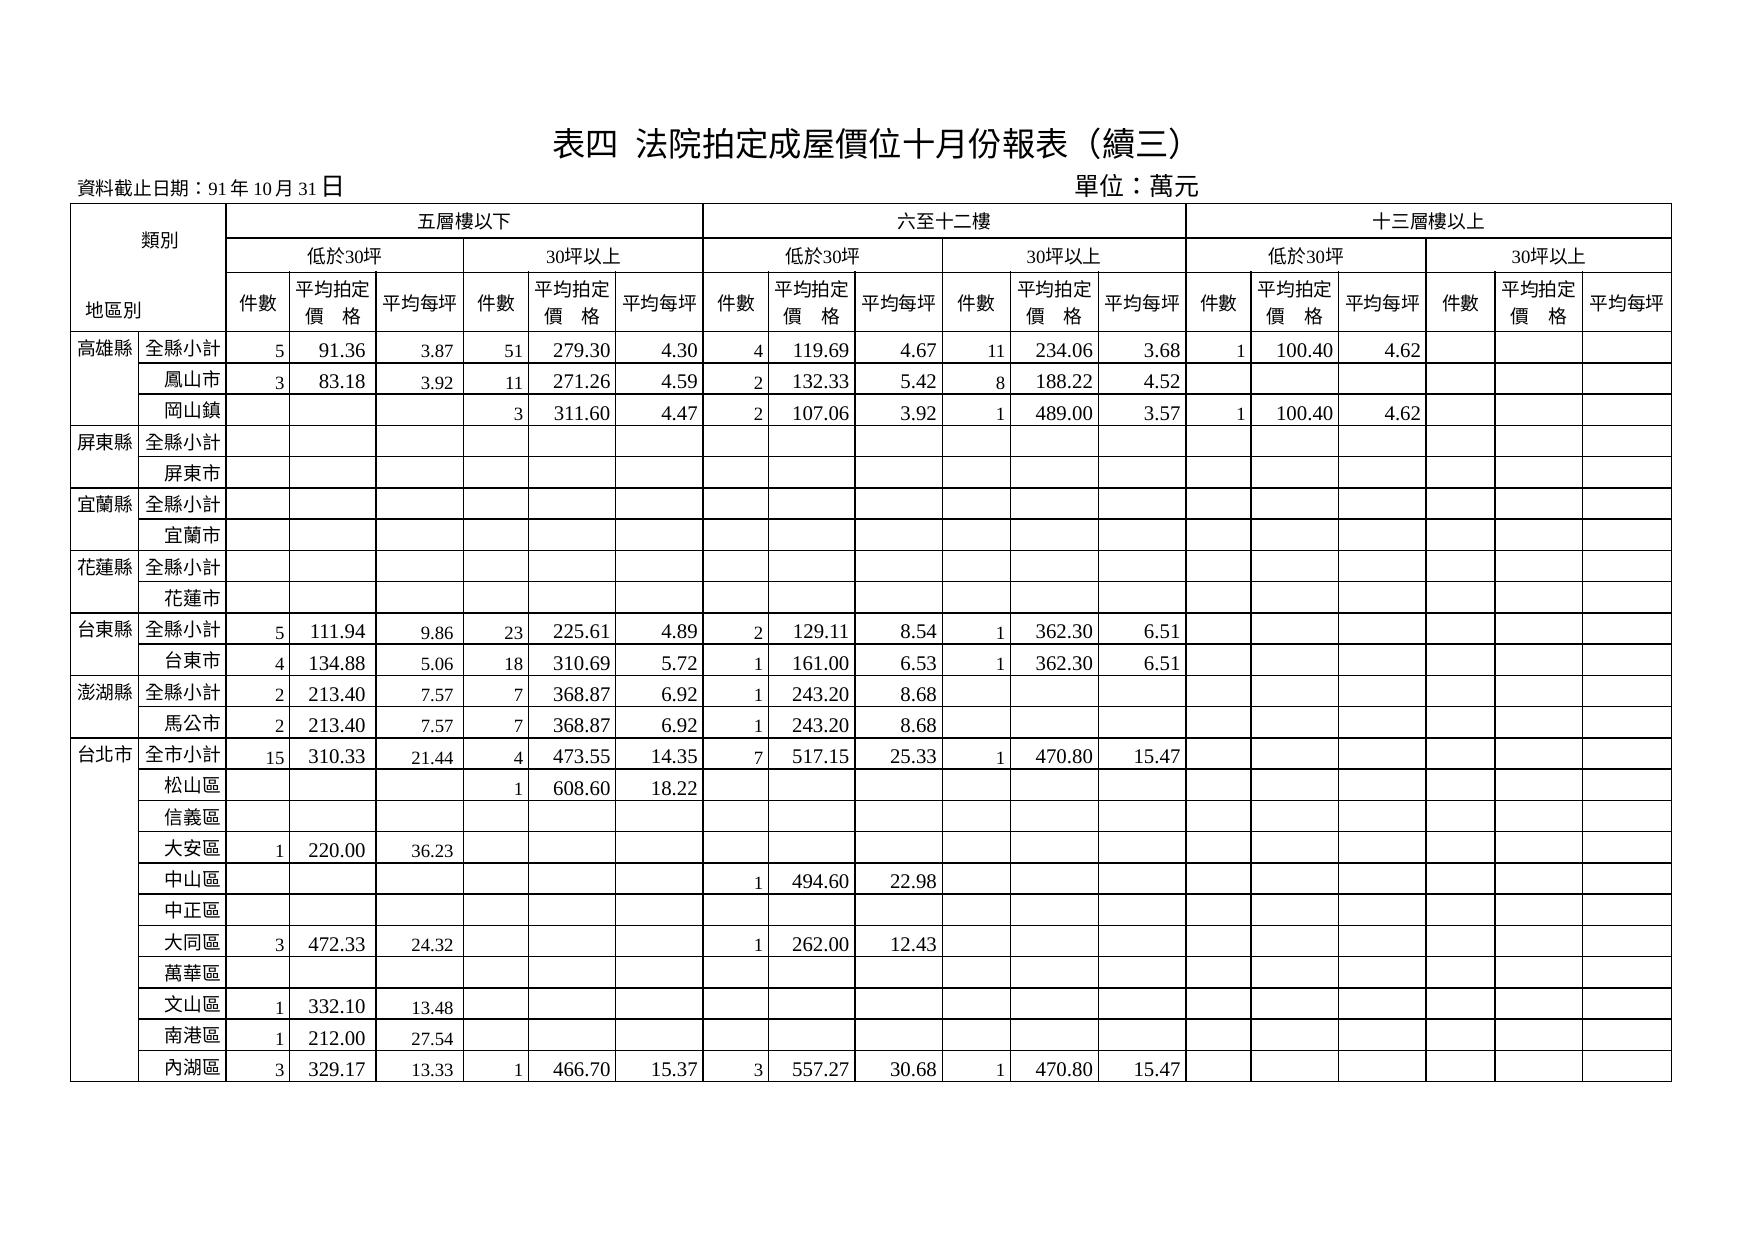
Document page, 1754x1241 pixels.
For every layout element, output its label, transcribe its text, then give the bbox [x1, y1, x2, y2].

table_cell 243.20 [769, 676, 854, 706]
table_header 十三層樓以上 [1187, 204, 1671, 237]
table_cell 1 [227, 832, 289, 862]
table_cell [1011, 989, 1098, 1018]
table_cell [616, 520, 702, 549]
table_cell [1496, 739, 1582, 768]
table_cell [227, 895, 289, 924]
table_cell [1252, 864, 1338, 893]
table_cell [529, 582, 615, 612]
table_cell 平均每坪 [377, 273, 463, 331]
table_cell [769, 801, 854, 831]
table_cell 30.68 [856, 1051, 942, 1081]
table_cell 11 [943, 332, 1010, 362]
table_cell 6.51 [1099, 645, 1185, 674]
table_cell 212.00 [290, 1020, 375, 1049]
table_cell 4.30 [616, 332, 702, 362]
table_cell [1583, 1020, 1671, 1049]
table_cell [1583, 801, 1671, 831]
table_cell [1583, 832, 1671, 862]
table_cell [856, 801, 942, 831]
table_cell [227, 582, 289, 612]
table_cell 低於30坪 [1187, 239, 1425, 271]
table_cell [464, 926, 528, 956]
table_cell [856, 989, 942, 1018]
table_cell [616, 1020, 702, 1049]
table_cell 全縣小計 [139, 489, 225, 518]
table_cell 30坪以上 [943, 239, 1185, 271]
table_cell [377, 520, 463, 549]
table_cell [71, 831, 138, 862]
table_cell 件數 [227, 273, 289, 331]
table_cell 14.35 [616, 739, 702, 768]
table_cell 12.43 [856, 926, 942, 956]
table_cell [1496, 426, 1582, 456]
table_cell [1339, 426, 1425, 456]
table_cell [529, 864, 615, 893]
table_cell [377, 801, 463, 831]
table_cell [1583, 426, 1671, 456]
table_cell [1339, 926, 1425, 956]
table_cell 161.00 [769, 645, 854, 674]
table_cell [1339, 864, 1425, 893]
table_cell [704, 489, 768, 518]
text 表四 法院拍定成屋價位十月份報表（續三） [77, 118, 1677, 166]
table_cell 高雄縣 [71, 332, 138, 362]
table_cell 24.32 [377, 926, 463, 956]
table_cell [290, 801, 375, 831]
table_cell [1099, 864, 1185, 893]
table_cell [1583, 1051, 1671, 1081]
table_cell 4.47 [616, 395, 702, 424]
table_cell [1496, 614, 1582, 643]
table_cell [1252, 364, 1338, 393]
table_cell 362.30 [1011, 645, 1098, 674]
table_cell 15 [227, 739, 289, 768]
table_cell 4.59 [616, 364, 702, 393]
table_cell 3.92 [377, 364, 463, 393]
table_cell [377, 770, 463, 799]
table_cell 中山區 [139, 864, 225, 893]
table_cell [1427, 332, 1494, 362]
table_cell [71, 800, 138, 831]
table_cell 30坪以上 [464, 239, 702, 271]
table_cell 489.00 [1011, 395, 1098, 424]
table_cell [1011, 832, 1098, 862]
table_cell [943, 864, 1010, 893]
table_cell [1339, 551, 1425, 581]
table_cell 30坪以上 [1427, 239, 1671, 271]
table_cell 7 [464, 676, 528, 706]
table_cell [616, 457, 702, 487]
table_cell 27.54 [377, 1020, 463, 1049]
table_cell [1583, 707, 1671, 737]
table_cell 3 [464, 395, 528, 424]
table_cell [856, 832, 942, 862]
table_cell [377, 489, 463, 518]
table_cell [1583, 364, 1671, 393]
table_cell 台東市 [139, 645, 225, 674]
table_cell [1011, 926, 1098, 956]
table_cell [1427, 582, 1494, 612]
table_cell [71, 643, 138, 674]
table_cell [1583, 676, 1671, 706]
table_cell 132.33 [769, 364, 854, 393]
table_cell 470.80 [1011, 739, 1098, 768]
table_cell [856, 457, 942, 487]
table_cell [1583, 989, 1671, 1018]
table_cell [769, 426, 854, 456]
table_cell 311.60 [529, 395, 615, 424]
table_cell [529, 832, 615, 862]
table_cell [1583, 864, 1671, 893]
table_cell [529, 957, 615, 987]
table_cell [377, 582, 463, 612]
table_header 類別 地區別 [71, 204, 225, 331]
table_cell [1427, 1051, 1494, 1081]
table_cell 低於30坪 [704, 239, 942, 271]
table_cell [529, 926, 615, 956]
table_cell 件數 [464, 273, 528, 331]
table_cell [1252, 895, 1338, 924]
table_cell 3 [227, 1051, 289, 1081]
table_cell [1583, 489, 1671, 518]
table_cell [943, 707, 1010, 737]
table_cell [529, 551, 615, 581]
table_cell [1011, 582, 1098, 612]
table_cell 100.40 [1252, 395, 1338, 424]
table_cell [704, 457, 768, 487]
table_cell [1496, 957, 1582, 987]
table_cell [616, 989, 702, 1018]
table_cell 2 [704, 364, 768, 393]
table_cell [943, 426, 1010, 456]
table_cell [529, 457, 615, 487]
table_cell [1187, 489, 1250, 518]
table_cell [704, 1020, 768, 1049]
table_cell 473.55 [529, 739, 615, 768]
table_cell [1339, 707, 1425, 737]
table_cell 平均每坪 [856, 273, 942, 331]
table_cell [1252, 614, 1338, 643]
table_cell [290, 426, 375, 456]
table_cell [943, 1020, 1010, 1049]
table_cell [1252, 1020, 1338, 1049]
table_cell 平均每坪 [1339, 273, 1425, 331]
table_cell [529, 895, 615, 924]
table_cell 134.88 [290, 645, 375, 674]
table_cell 310.33 [290, 739, 375, 768]
table_cell [290, 582, 375, 612]
table_cell [529, 520, 615, 549]
table_cell [1339, 364, 1425, 393]
table_cell 15.47 [1099, 1051, 1185, 1081]
table_cell [1583, 895, 1671, 924]
table_cell 1 [227, 989, 289, 1018]
table_cell 全市小計 [139, 739, 225, 768]
table_cell 15.37 [616, 1051, 702, 1081]
table_cell [464, 832, 528, 862]
table_cell [1496, 1051, 1582, 1081]
table_cell [1496, 489, 1582, 518]
table_cell [1187, 614, 1250, 643]
table_cell 8.68 [856, 707, 942, 737]
table_cell [1427, 739, 1494, 768]
table_cell [1427, 895, 1494, 924]
table_cell [529, 801, 615, 831]
table_cell 129.11 [769, 614, 854, 643]
table_cell [616, 957, 702, 987]
table_cell [1011, 895, 1098, 924]
table_cell [71, 987, 138, 1018]
table_cell [1099, 801, 1185, 831]
table_cell [943, 926, 1010, 956]
table_cell [1187, 832, 1250, 862]
table_cell 91.36 [290, 332, 375, 362]
table_cell 9.86 [377, 614, 463, 643]
table_cell 平均拍定價 格 [1252, 273, 1338, 331]
table_cell [1252, 457, 1338, 487]
table_cell [1339, 739, 1425, 768]
table_cell [290, 864, 375, 893]
table_cell 220.00 [290, 832, 375, 862]
table_cell [1496, 645, 1582, 674]
table_cell [290, 457, 375, 487]
table_cell [71, 393, 138, 424]
table_cell [856, 489, 942, 518]
table_cell 107.06 [769, 395, 854, 424]
table_cell 470.80 [1011, 1051, 1098, 1081]
table_cell [529, 1020, 615, 1049]
table_cell [1427, 395, 1494, 424]
table_cell [616, 489, 702, 518]
table_cell 3.57 [1099, 395, 1185, 424]
table_cell 4.67 [856, 332, 942, 362]
table_cell 466.70 [529, 1051, 615, 1081]
table_cell [290, 770, 375, 799]
table_cell 內湖區 [139, 1051, 225, 1081]
table_cell 1 [704, 707, 768, 737]
table_cell [1427, 426, 1494, 456]
table_cell [1011, 864, 1098, 893]
table_cell [1427, 489, 1494, 518]
table_cell 屏東市 [139, 457, 225, 487]
table_cell [464, 489, 528, 518]
table_cell [529, 489, 615, 518]
table_cell [1187, 645, 1250, 674]
table_cell [704, 520, 768, 549]
table_cell 4 [227, 645, 289, 674]
table_cell [1583, 957, 1671, 987]
table_cell 4 [704, 332, 768, 362]
table_cell 4 [464, 739, 528, 768]
table_cell [1099, 1020, 1185, 1049]
table_cell [1583, 582, 1671, 612]
table_cell 472.33 [290, 926, 375, 956]
table_cell 1 [704, 645, 768, 674]
table_cell [1187, 739, 1250, 768]
table_cell 234.06 [1011, 332, 1098, 362]
table_cell [227, 520, 289, 549]
table_cell [856, 957, 942, 987]
table_cell 13.48 [377, 989, 463, 1018]
table_cell [856, 895, 942, 924]
table_cell [769, 489, 854, 518]
table_cell [1427, 770, 1494, 799]
table_cell [1252, 676, 1338, 706]
table_cell [1427, 1020, 1494, 1049]
table_cell 2 [227, 676, 289, 706]
table_cell [769, 770, 854, 799]
table_cell [227, 395, 289, 424]
table_cell [1187, 582, 1250, 612]
table_cell [943, 989, 1010, 1018]
table_cell [704, 582, 768, 612]
table_cell [1011, 676, 1098, 706]
table_cell [290, 395, 375, 424]
table_cell [290, 520, 375, 549]
table_cell 213.40 [290, 707, 375, 737]
table_cell 松山區 [139, 770, 225, 799]
table_cell [377, 551, 463, 581]
table_cell 262.00 [769, 926, 854, 956]
table_cell 608.60 [529, 770, 615, 799]
table_cell [1583, 770, 1671, 799]
table_cell [704, 989, 768, 1018]
table_cell 368.87 [529, 707, 615, 737]
table_header 六至十二樓 [704, 204, 1185, 237]
table_cell 3 [227, 364, 289, 393]
table_cell [1187, 364, 1250, 393]
table_cell 36.23 [377, 832, 463, 862]
table_cell 5 [227, 614, 289, 643]
table_cell [1339, 989, 1425, 1018]
table_cell [1011, 426, 1098, 456]
table_cell [769, 457, 854, 487]
table_cell [1339, 832, 1425, 862]
table_cell 5 [227, 332, 289, 362]
table_cell [1339, 520, 1425, 549]
table_cell 2 [704, 614, 768, 643]
table_cell [1583, 332, 1671, 362]
table_header 五層樓以下 [227, 204, 702, 237]
table_cell [1583, 614, 1671, 643]
table_cell [1187, 989, 1250, 1018]
table_cell 平均每坪 [1099, 273, 1185, 331]
table_cell 3.92 [856, 395, 942, 424]
table_cell [227, 551, 289, 581]
table_cell 澎湖縣 [71, 676, 138, 706]
table_cell [1011, 551, 1098, 581]
table_cell [704, 770, 768, 799]
table_cell [1099, 520, 1185, 549]
table_cell [1496, 364, 1582, 393]
table_cell [1252, 926, 1338, 956]
table_cell [464, 1020, 528, 1049]
table_cell 4.52 [1099, 364, 1185, 393]
table_cell 全縣小計 [139, 426, 225, 456]
table_cell 332.10 [290, 989, 375, 1018]
table_cell [71, 581, 138, 612]
table_cell 1 [943, 739, 1010, 768]
table_cell [71, 893, 138, 924]
table_cell [1011, 957, 1098, 987]
table_cell [1187, 676, 1250, 706]
table_cell [856, 520, 942, 549]
table_cell [1339, 957, 1425, 987]
table_cell [943, 489, 1010, 518]
table_cell 南港區 [139, 1020, 225, 1049]
table_cell 1 [704, 864, 768, 893]
table_cell [1583, 645, 1671, 674]
table_cell [1496, 551, 1582, 581]
table_cell 平均每坪 [616, 273, 702, 331]
table_cell [464, 582, 528, 612]
table_cell [1099, 426, 1185, 456]
table_cell 花蓮市 [139, 582, 225, 612]
table_cell 全縣小計 [139, 551, 225, 581]
table_cell [1583, 395, 1671, 424]
table_cell [1427, 457, 1494, 487]
table_cell 25.33 [856, 739, 942, 768]
table_cell [1099, 707, 1185, 737]
table_cell 鳳山市 [139, 364, 225, 393]
table_cell [464, 457, 528, 487]
table_cell 1 [943, 395, 1010, 424]
table_cell [769, 989, 854, 1018]
table_cell 全縣小計 [139, 676, 225, 706]
table_cell [377, 895, 463, 924]
table_cell [1187, 770, 1250, 799]
table_cell [529, 426, 615, 456]
table_cell 件數 [943, 273, 1010, 331]
table_cell [616, 426, 702, 456]
table_cell [1187, 426, 1250, 456]
table_cell [71, 456, 138, 487]
table_cell 4.89 [616, 614, 702, 643]
table_cell 5.06 [377, 645, 463, 674]
table_cell 8 [943, 364, 1010, 393]
table_cell [71, 1050, 138, 1081]
table_cell [1496, 332, 1582, 362]
table_cell [769, 832, 854, 862]
table_cell [769, 895, 854, 924]
table_cell 3 [227, 926, 289, 956]
table_cell [1252, 739, 1338, 768]
table_cell [1427, 926, 1494, 956]
table_cell [377, 864, 463, 893]
table_cell [1339, 614, 1425, 643]
table_cell 517.15 [769, 739, 854, 768]
table_cell [943, 676, 1010, 706]
table_cell [1187, 1020, 1250, 1049]
table_cell 1 [464, 1051, 528, 1081]
table_cell [1252, 582, 1338, 612]
table_cell [464, 426, 528, 456]
table_cell [943, 551, 1010, 581]
table_cell 台東縣 [71, 614, 138, 643]
table_cell [1011, 770, 1098, 799]
table_cell [71, 706, 138, 737]
table_cell [1252, 489, 1338, 518]
table_cell 329.17 [290, 1051, 375, 1081]
table_cell [1496, 582, 1582, 612]
table_cell [71, 362, 138, 393]
table_cell 8.68 [856, 676, 942, 706]
table_cell [1011, 1020, 1098, 1049]
table_cell 中正區 [139, 895, 225, 924]
table_cell 全縣小計 [139, 332, 225, 362]
table_cell [227, 489, 289, 518]
table_cell 100.40 [1252, 332, 1338, 362]
table_cell [943, 582, 1010, 612]
table_cell [856, 1020, 942, 1049]
table_cell 岡山鎮 [139, 395, 225, 424]
table_cell 3.68 [1099, 332, 1185, 362]
table_cell 6.53 [856, 645, 942, 674]
table_cell [616, 582, 702, 612]
table_cell 271.26 [529, 364, 615, 393]
table_cell 1 [1187, 332, 1250, 362]
table_cell [1011, 707, 1098, 737]
table_cell [1011, 457, 1098, 487]
table_cell [1099, 489, 1185, 518]
table_cell 萬華區 [139, 957, 225, 987]
table_cell [1252, 989, 1338, 1018]
table_cell [943, 520, 1010, 549]
table_cell 信義區 [139, 801, 225, 831]
table_cell [377, 426, 463, 456]
table_cell [1496, 864, 1582, 893]
table_cell [1427, 645, 1494, 674]
table_cell [1496, 395, 1582, 424]
table_cell [943, 457, 1010, 487]
table_cell [1427, 614, 1494, 643]
table_cell 13.33 [377, 1051, 463, 1081]
table_cell [769, 957, 854, 987]
table_cell 51 [464, 332, 528, 362]
table_cell [227, 801, 289, 831]
table_cell [1583, 739, 1671, 768]
table_cell 18 [464, 645, 528, 674]
table_cell 低於30坪 [227, 239, 463, 271]
table_cell [1339, 457, 1425, 487]
table_cell 大安區 [139, 832, 225, 862]
table_cell [1339, 801, 1425, 831]
table_cell 119.69 [769, 332, 854, 362]
table_cell [1187, 895, 1250, 924]
table_cell 3 [704, 1051, 768, 1081]
table_cell 494.60 [769, 864, 854, 893]
table_cell 22.98 [856, 864, 942, 893]
table_cell [227, 770, 289, 799]
table_cell [227, 457, 289, 487]
table_cell [1187, 1051, 1250, 1081]
table_cell 7.57 [377, 707, 463, 737]
table_cell [464, 520, 528, 549]
table_cell [1099, 957, 1185, 987]
table_cell [1252, 551, 1338, 581]
table_cell 馬公市 [139, 707, 225, 737]
table_cell [1496, 676, 1582, 706]
table_cell 18.22 [616, 770, 702, 799]
table_cell [1427, 676, 1494, 706]
table_cell [1339, 582, 1425, 612]
table_cell 文山區 [139, 989, 225, 1018]
table_cell 1 [943, 614, 1010, 643]
table_cell [1252, 1051, 1338, 1081]
table_cell [1187, 801, 1250, 831]
table_cell 5.42 [856, 364, 942, 393]
table_cell [1496, 707, 1582, 737]
table_cell [1339, 770, 1425, 799]
table_cell [377, 957, 463, 987]
table_cell [943, 957, 1010, 987]
table_cell 1 [704, 676, 768, 706]
table_cell 7.57 [377, 676, 463, 706]
table_cell 8.54 [856, 614, 942, 643]
table_cell [1339, 645, 1425, 674]
table_cell [1496, 457, 1582, 487]
table_cell [71, 518, 138, 549]
table_cell [1099, 926, 1185, 956]
table_cell 1 [227, 1020, 289, 1049]
table_cell [943, 895, 1010, 924]
table_cell [71, 956, 138, 987]
table_cell [1252, 645, 1338, 674]
table_cell [616, 926, 702, 956]
table_cell [1187, 926, 1250, 956]
table_cell [290, 551, 375, 581]
table_cell [1187, 957, 1250, 987]
table_cell [1427, 832, 1494, 862]
table_cell [1427, 957, 1494, 987]
table_cell [1011, 520, 1098, 549]
table_cell 7 [464, 707, 528, 737]
table_cell [290, 895, 375, 924]
table_cell [769, 551, 854, 581]
table_cell [704, 832, 768, 862]
table_cell 平均拍定價 格 [290, 273, 375, 331]
table_cell [1427, 801, 1494, 831]
table_cell 243.20 [769, 707, 854, 737]
table_cell [856, 770, 942, 799]
table_cell [616, 551, 702, 581]
table_cell 279.30 [529, 332, 615, 362]
table_cell 1 [464, 770, 528, 799]
table_cell 213.40 [290, 676, 375, 706]
table_cell 平均拍定價 格 [769, 273, 854, 331]
table_cell [1496, 801, 1582, 831]
table_cell 1 [704, 926, 768, 956]
table_cell 平均拍定價 格 [529, 273, 615, 331]
table_cell 310.69 [529, 645, 615, 674]
table_cell [704, 895, 768, 924]
table_cell [616, 895, 702, 924]
table_cell [464, 551, 528, 581]
table_cell 件數 [1427, 273, 1494, 331]
table_cell 15.47 [1099, 739, 1185, 768]
table_cell [616, 801, 702, 831]
table_cell 21.44 [377, 739, 463, 768]
table_cell [1099, 989, 1185, 1018]
table_cell [1187, 707, 1250, 737]
table_cell 4.62 [1339, 395, 1425, 424]
table_cell 平均拍定價 格 [1011, 273, 1098, 331]
table_cell [1252, 832, 1338, 862]
table_cell [227, 957, 289, 987]
table_cell [1252, 801, 1338, 831]
table_cell [1583, 520, 1671, 549]
table_cell 3.87 [377, 332, 463, 362]
table_cell 23 [464, 614, 528, 643]
table_cell 2 [227, 707, 289, 737]
table_cell 83.18 [290, 364, 375, 393]
table_cell [1427, 364, 1494, 393]
table_cell [71, 925, 138, 956]
table_cell [71, 768, 138, 799]
table_cell [1099, 551, 1185, 581]
table_cell [464, 957, 528, 987]
table_cell [1099, 770, 1185, 799]
table_cell [1339, 1051, 1425, 1081]
table_cell [1583, 457, 1671, 487]
table_cell 4.62 [1339, 332, 1425, 362]
table_cell 225.61 [529, 614, 615, 643]
table_cell [71, 1018, 138, 1049]
table_cell [769, 582, 854, 612]
table_cell [704, 801, 768, 831]
table_cell [1187, 520, 1250, 549]
table_cell [1099, 895, 1185, 924]
table_cell [856, 551, 942, 581]
table_cell 368.87 [529, 676, 615, 706]
table_cell [1187, 551, 1250, 581]
table_cell [1339, 895, 1425, 924]
table_cell [1339, 676, 1425, 706]
table_cell 宜蘭縣 [71, 489, 138, 518]
table_cell 5.72 [616, 645, 702, 674]
table_cell 6.92 [616, 707, 702, 737]
table_cell 111.94 [290, 614, 375, 643]
table_cell 大同區 [139, 926, 225, 956]
table_cell [464, 801, 528, 831]
table_cell [1427, 989, 1494, 1018]
table_cell [616, 864, 702, 893]
table_cell [1427, 864, 1494, 893]
table_cell [1099, 457, 1185, 487]
table_cell 宜蘭市 [139, 520, 225, 549]
table_cell 1 [943, 1051, 1010, 1081]
table_cell [943, 832, 1010, 862]
table_cell 362.30 [1011, 614, 1098, 643]
table_cell 件數 [1187, 273, 1250, 331]
table_cell 1 [1187, 395, 1250, 424]
table_cell [1496, 832, 1582, 862]
table_cell [290, 489, 375, 518]
table_cell [1496, 770, 1582, 799]
table_cell [290, 957, 375, 987]
table_cell 188.22 [1011, 364, 1098, 393]
table_cell 6.92 [616, 676, 702, 706]
table_cell 台北市 [71, 739, 138, 768]
table_cell [377, 395, 463, 424]
table_cell 全縣小計 [139, 614, 225, 643]
table_cell 557.27 [769, 1051, 854, 1081]
table_cell [1252, 957, 1338, 987]
table_cell [71, 862, 138, 893]
table_cell [1427, 707, 1494, 737]
table_cell [529, 989, 615, 1018]
table_cell [1427, 551, 1494, 581]
table_cell [1496, 520, 1582, 549]
table_cell [1099, 832, 1185, 862]
table_cell [464, 895, 528, 924]
table_cell [1496, 926, 1582, 956]
table_cell [943, 770, 1010, 799]
table_cell [1099, 582, 1185, 612]
table_cell [1099, 676, 1185, 706]
table_cell [1339, 489, 1425, 518]
table_cell [464, 864, 528, 893]
table_cell [1583, 926, 1671, 956]
table_cell [1011, 801, 1098, 831]
table_cell [704, 551, 768, 581]
table_cell [227, 426, 289, 456]
table_cell 平均拍定價 格 [1496, 273, 1582, 331]
table_cell [1011, 489, 1098, 518]
table_cell [464, 989, 528, 1018]
table_cell [1252, 426, 1338, 456]
table_cell 2 [704, 395, 768, 424]
table_cell [769, 1020, 854, 1049]
table_cell [1187, 457, 1250, 487]
table_cell 1 [943, 645, 1010, 674]
table_cell [616, 832, 702, 862]
table_cell [856, 582, 942, 612]
table_cell [1339, 1020, 1425, 1049]
table_cell [227, 864, 289, 893]
table_cell [1252, 707, 1338, 737]
table_cell [943, 801, 1010, 831]
table_cell 花蓮縣 [71, 551, 138, 581]
table_cell 7 [704, 739, 768, 768]
table_cell [1187, 864, 1250, 893]
table_cell [1496, 895, 1582, 924]
text 資料截止日期：91年10月31日 單位：萬元 [77, 166, 1677, 203]
table_cell [1252, 520, 1338, 549]
table_cell [769, 520, 854, 549]
table_cell [704, 957, 768, 987]
table_cell [1427, 520, 1494, 549]
table_cell 件數 [704, 273, 768, 331]
table_cell 11 [464, 364, 528, 393]
table_cell 屏東縣 [71, 426, 138, 456]
table_cell [1496, 1020, 1582, 1049]
table_cell 平均每坪 [1583, 273, 1671, 331]
table_cell [856, 426, 942, 456]
table_cell [704, 426, 768, 456]
table_cell [377, 457, 463, 487]
table_cell [1252, 770, 1338, 799]
table_cell 6.51 [1099, 614, 1185, 643]
table_cell [1496, 989, 1582, 1018]
table_cell [1583, 551, 1671, 581]
